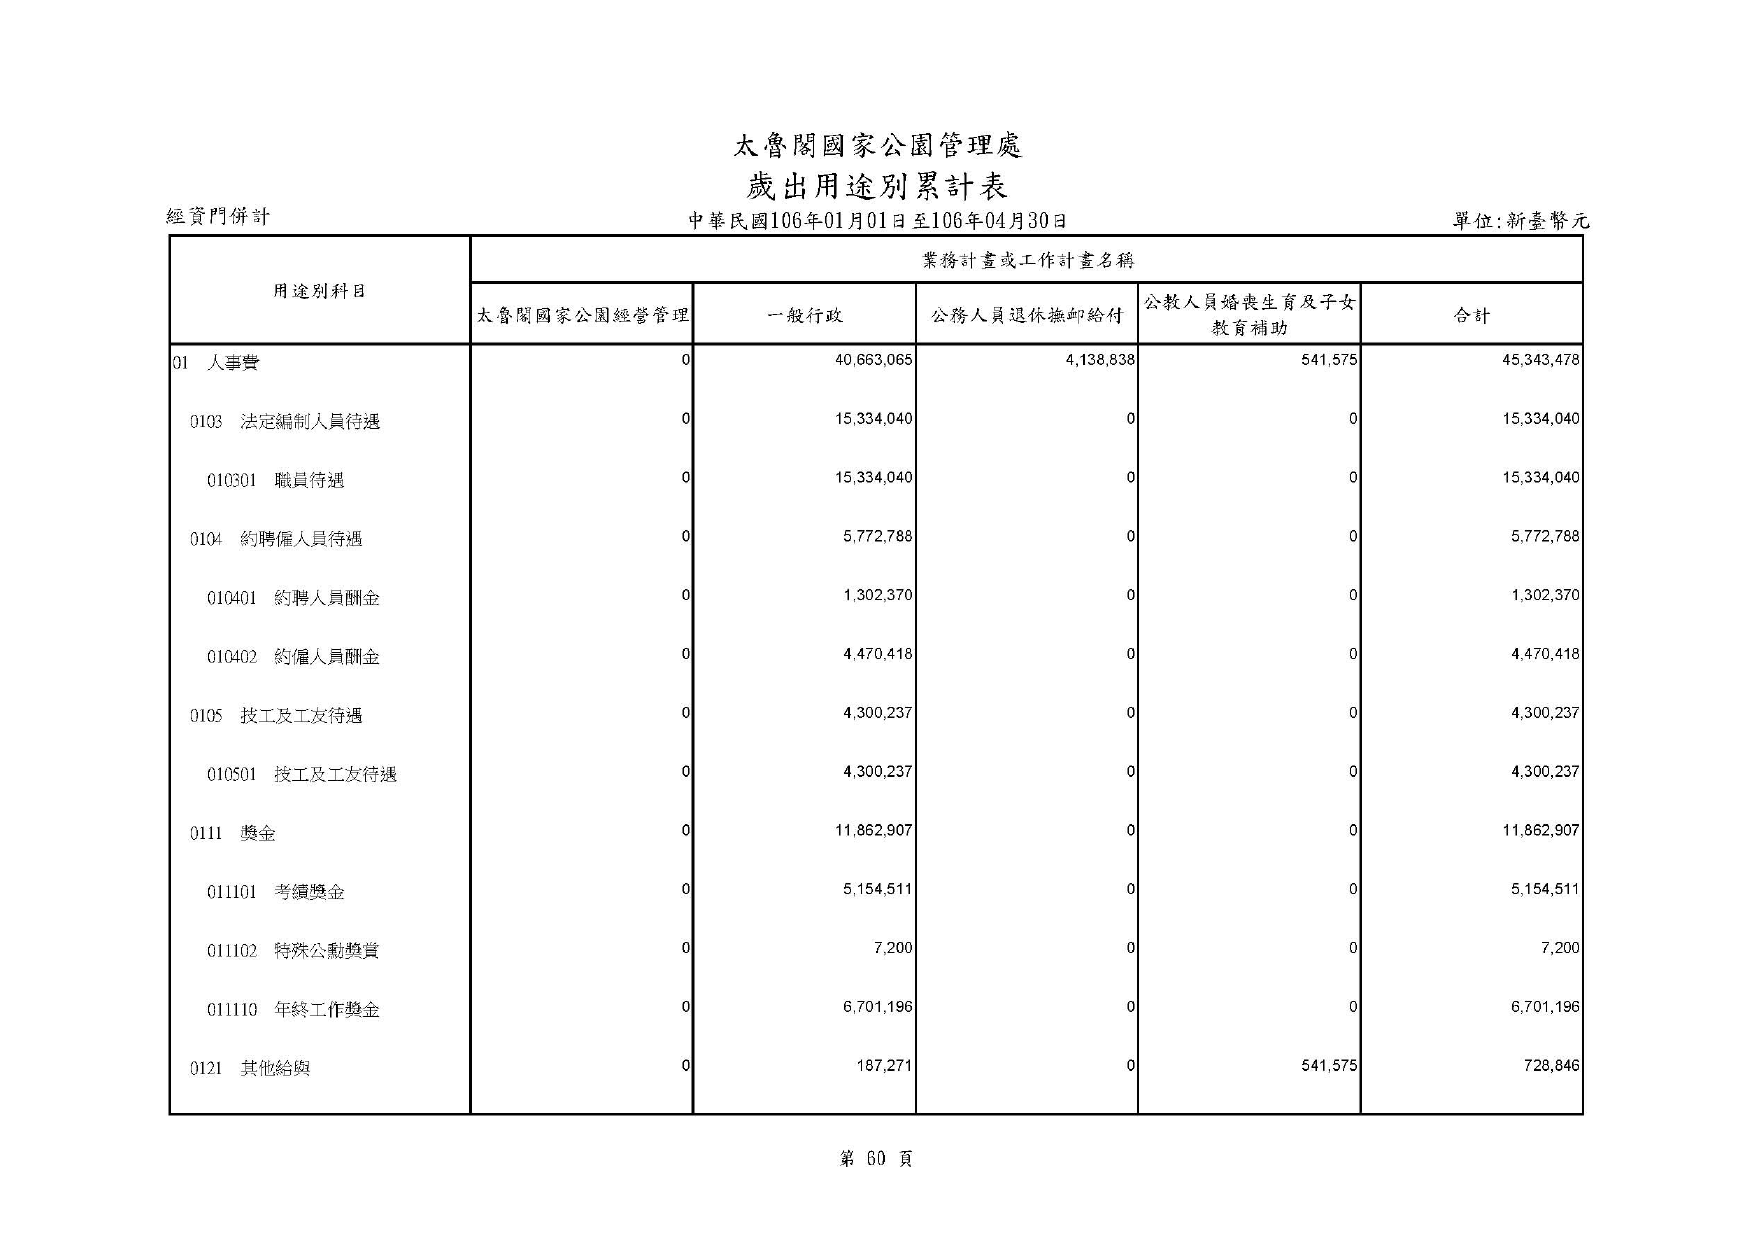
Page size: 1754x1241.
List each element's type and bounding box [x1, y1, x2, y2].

picture [59, 59, 1695, 1216]
